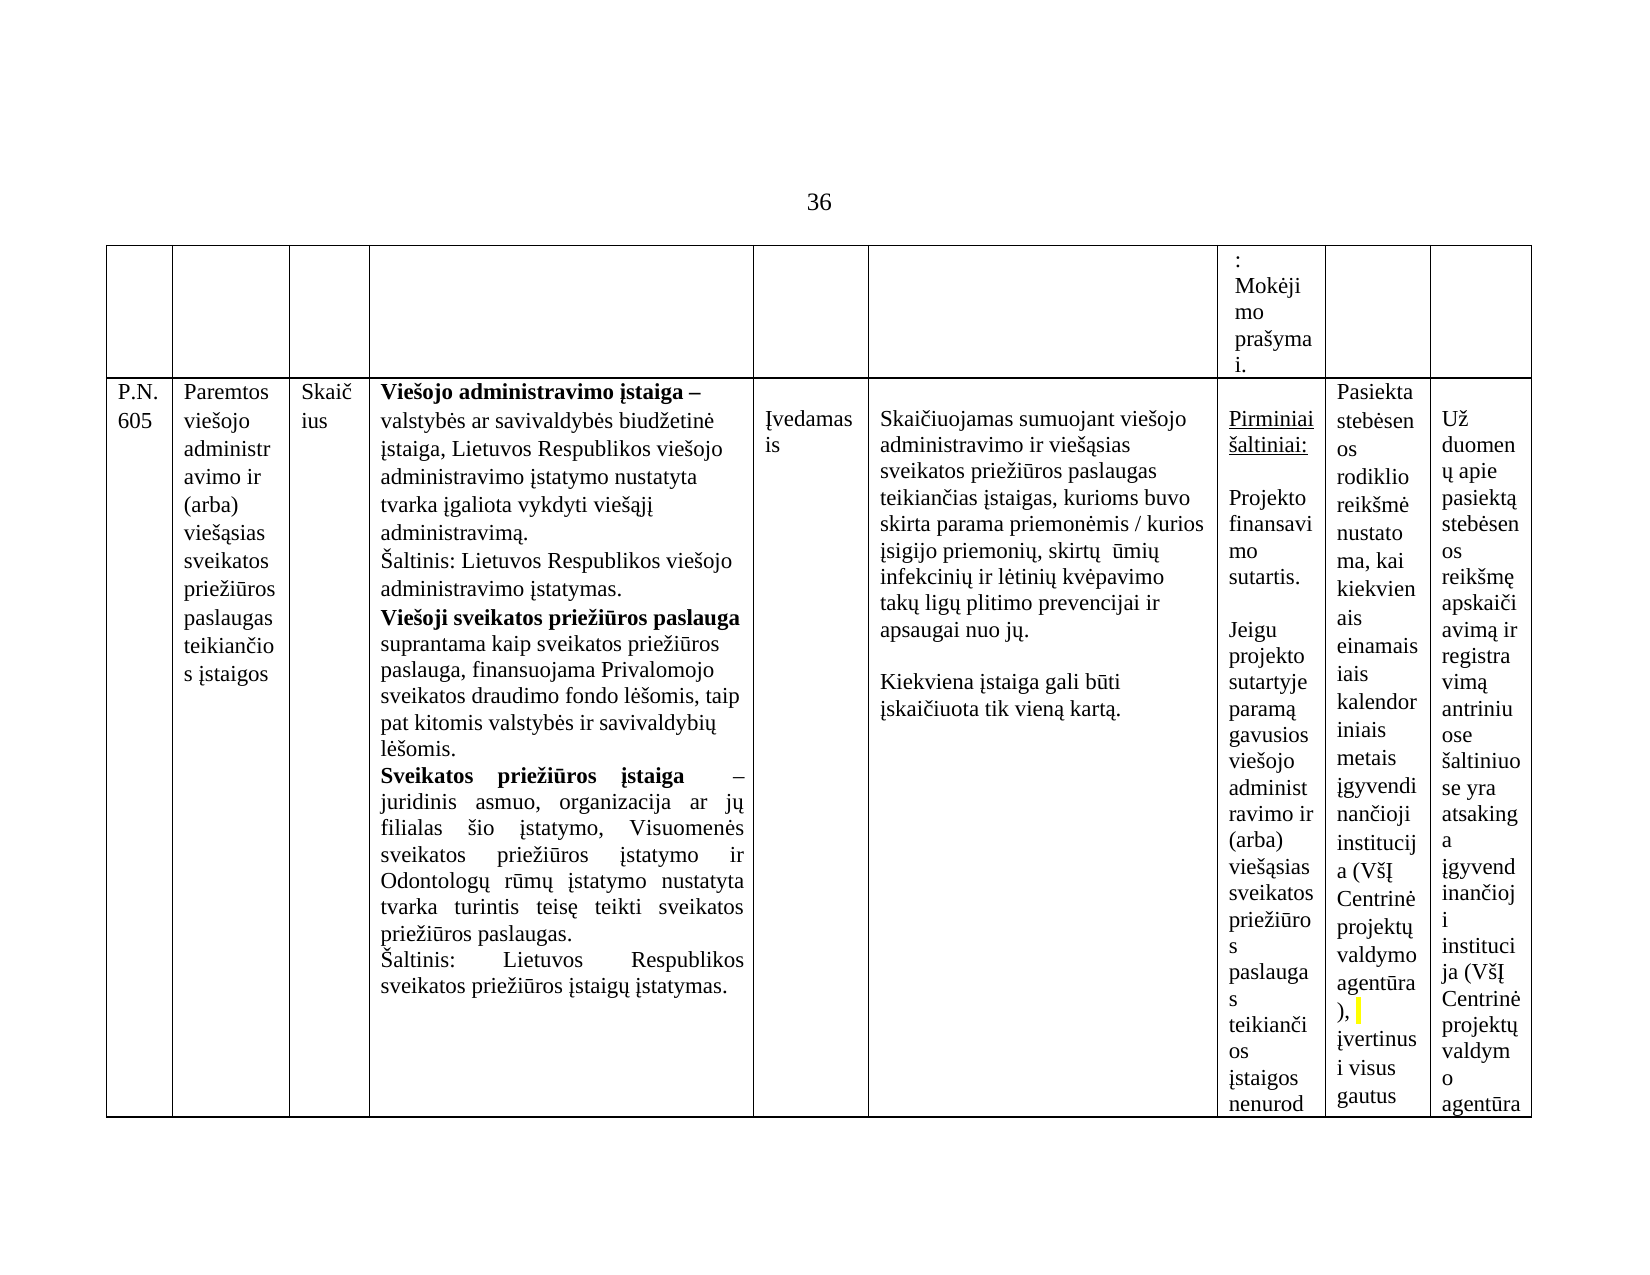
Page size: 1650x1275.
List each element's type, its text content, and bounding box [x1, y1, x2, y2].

table_cell [173, 246, 289, 377]
table_cell [754, 246, 868, 377]
table_cell Įvedamasis [754, 379, 868, 1116]
table_cell [290, 246, 369, 377]
table_cell Už duomenų apie pasiektą stebėsenos reikšmę apskaičiavimą ir registravimą antriniuose šaltiniuose yra atsakinga įgyvendinančioji institucija (VšĮ Centrinė projektų valdymo agentūra [1431, 379, 1531, 1116]
table_cell Pirminiai šaltiniai: Projekto finansavimo sutartis. Jeigu projekto sutartyje paramą gavusios viešojo administravimo ir (arba) viešąsias sveikatos priežiūros paslaugas teikiančios įstaigos nenurod [1218, 379, 1325, 1116]
table_cell Skaičius [290, 379, 369, 1116]
table_cell Paremtos viešojo administravimo ir (arba) viešąsias sveikatos priežiūros paslaugas teikiančios įstaigos [173, 379, 289, 1116]
table_cell [107, 246, 172, 377]
table_cell [1326, 246, 1430, 377]
table_cell [370, 246, 753, 377]
table_cell [1431, 246, 1531, 377]
table_cell P.N.605 [107, 379, 172, 1116]
table_cell [869, 246, 1217, 377]
table_cell Pasiekta stebėsenos rodiklio reikšmė nustatoma, kai kiekvienais einamaisiais kalendoriniais metais įgyvendinančioji institucija (VšĮ Centrinė projektų valdymo agentūra), įvertinusi visus gautus [1326, 379, 1430, 1116]
table_cell : Mokėjimo prašymai. [1218, 246, 1325, 377]
table_cell Viešojo administravimo įstaiga – valstybės ar savivaldybės biudžetinė įstaiga, Lietuvos Respublikos viešojo administravimo įstatymo nustatyta tvarka įgaliota vykdyti viešąjį administravimą. Šaltinis: Lietuvos Respublikos viešojo administravimo įstatymas. Viešoji sveikatos priežiūros paslauga suprantama kaip sveikatos priežiūros paslauga, finansuojama Privalomojo sveikatos draudimo fondo lėšomis, taip pat kitomis valstybės ir savivaldybių lėšomis. Sveikatos priežiūros įstaiga – juridinis asmuo, organizacija ar jų filialas šio įstatymo, Visuomenės sveikatos priežiūros įstatymo ir Odontologų rūmų įstatymo nustatyta tvarka turintis teisę teikti sveikatos priežiūros paslaugas. Šaltinis: Lietuvos Respublikos sveikatos priežiūros įstaigų įstatymas. [370, 379, 753, 1116]
table_cell Skaičiuojamas sumuojant viešojo administravimo ir viešąsias sveikatos priežiūros paslaugas teikiančias įstaigas, kurioms buvo skirta parama priemonėmis / kurios įsigijo priemonių, skirtų ūmių infekcinių ir lėtinių kvėpavimo takų ligų plitimo prevencijai ir apsaugai nuo jų. Kiekviena įstaiga gali būti įskaičiuota tik vieną kartą. [869, 379, 1217, 1116]
